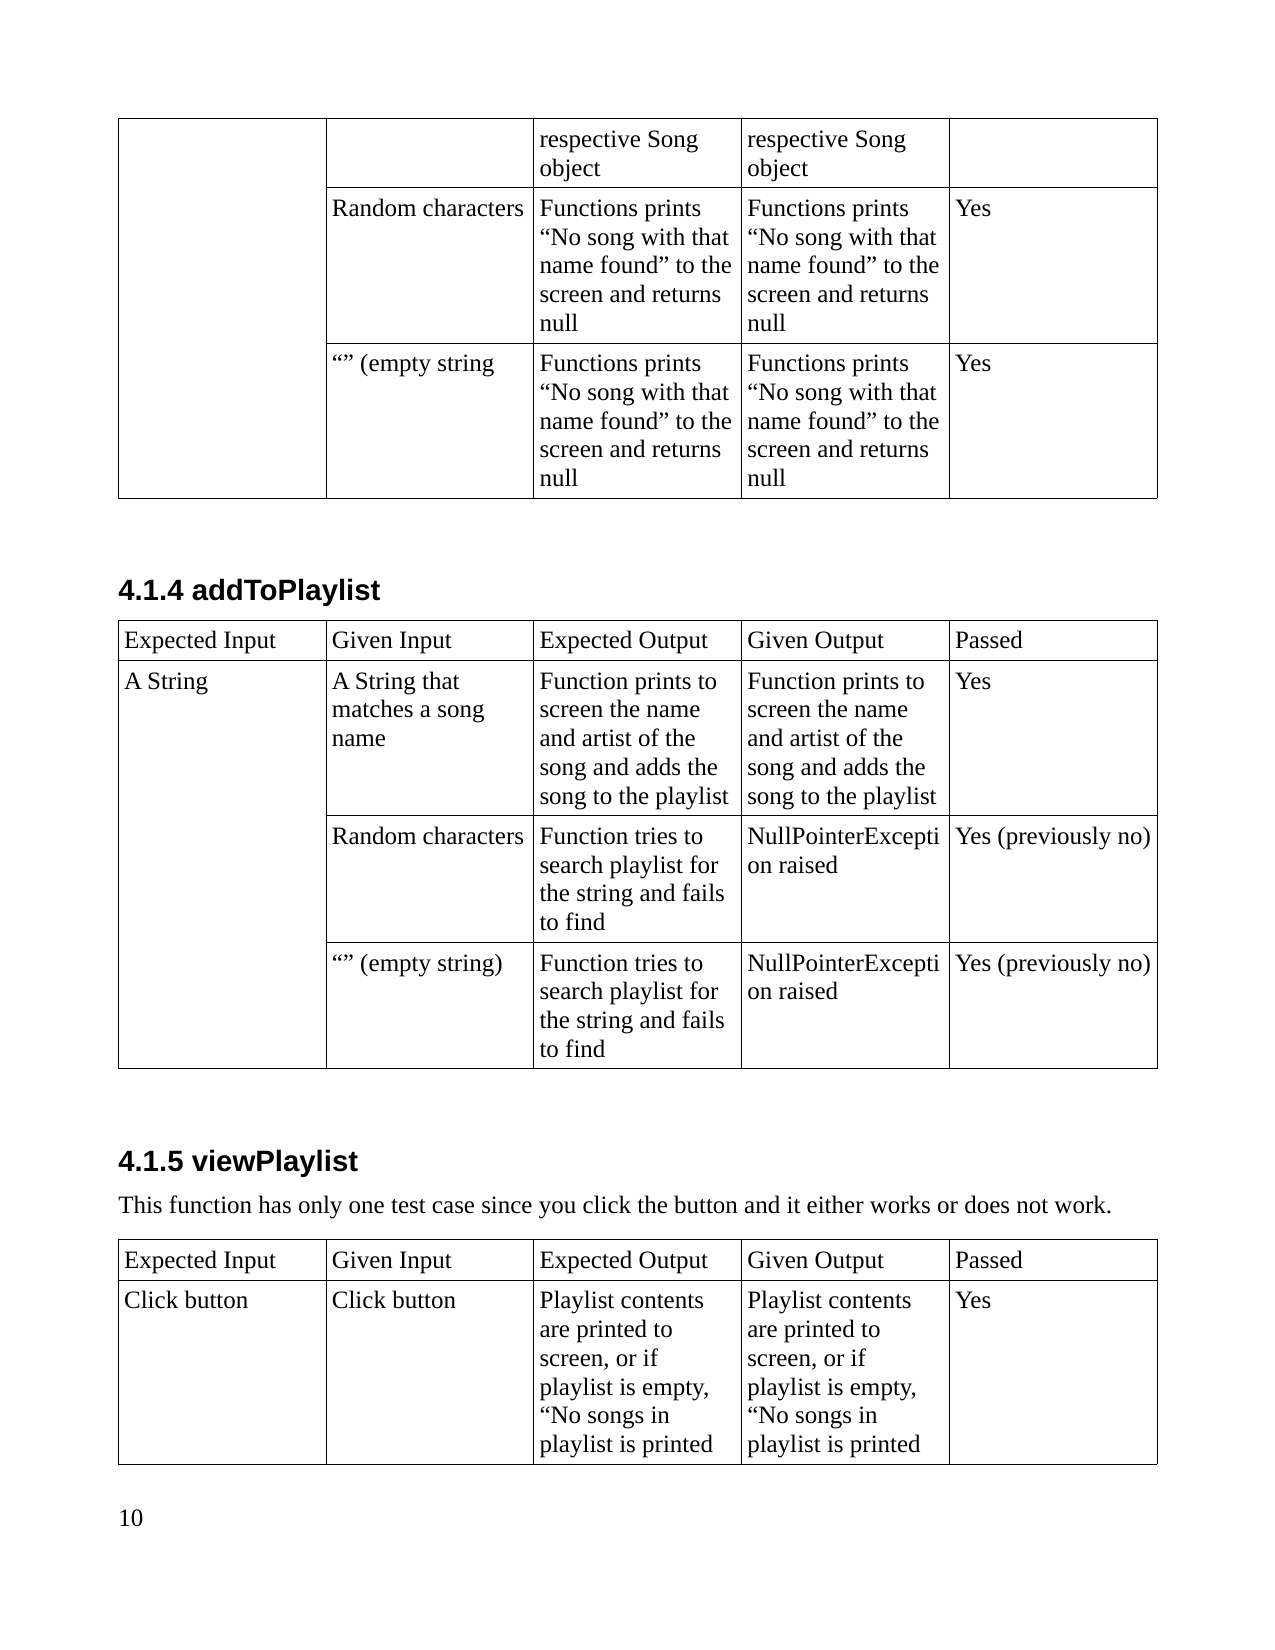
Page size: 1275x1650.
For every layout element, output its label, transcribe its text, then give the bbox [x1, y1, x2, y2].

table_header Passed [950, 1240, 1157, 1279]
table_cell Functions prints “No song with that name found” to the screen and returns null [742, 188, 949, 342]
table_cell “” (empty string) [327, 943, 533, 1068]
table_header Expected Input [119, 621, 326, 660]
table_cell Click button [327, 1281, 533, 1463]
table_cell NullPointerException raised [742, 816, 949, 942]
table_cell Function prints to screen the name and artist of the song and adds the song to the playlist [742, 661, 949, 815]
table_header Given Output [742, 1240, 949, 1279]
table_cell Yes (previously no) [950, 816, 1157, 942]
table_cell “” (empty string [327, 344, 533, 498]
table_cell Function tries to search playlist for the string and fails to find [534, 943, 741, 1068]
table_cell Random characters [327, 816, 533, 942]
table_cell A String that matches a song name [327, 661, 533, 815]
table_cell Yes (previously no) [950, 943, 1157, 1068]
table_cell Functions prints “No song with that name found” to the screen and returns null [534, 344, 741, 498]
table_cell Playlist contents are printed to screen, or if playlist is empty, “No songs in playlist is printed [742, 1281, 949, 1463]
table_cell Yes [950, 344, 1157, 498]
table_cell Function prints to screen the name and artist of the song and adds the song to the playlist [534, 661, 741, 815]
table_header Expected Output [534, 1240, 741, 1279]
table_cell Click button [119, 1281, 326, 1463]
table_cell respective Song object [742, 119, 949, 187]
table_cell [327, 119, 533, 187]
table_cell A String [119, 661, 326, 1068]
subtitle 4.1.5 viewPlaylist [118, 1144, 1157, 1178]
table_cell Playlist contents are printed to screen, or if playlist is empty, “No songs in playlist is printed [534, 1281, 741, 1463]
table_cell Random characters [327, 188, 533, 342]
table_cell [119, 119, 326, 498]
table_cell Functions prints “No song with that name found” to the screen and returns null [742, 344, 949, 498]
table_header Expected Output [534, 621, 741, 660]
table_cell Functions prints “No song with that name found” to the screen and returns null [534, 188, 741, 342]
table_header Passed [950, 621, 1157, 660]
subtitle 4.1.4 addToPlaylist [118, 573, 1157, 607]
table_header Expected Input [119, 1240, 326, 1279]
table_header Given Input [327, 621, 533, 660]
table_cell Yes [950, 188, 1157, 342]
table_cell NullPointerException raised [742, 943, 949, 1068]
table_cell Function tries to search playlist for the string and fails to find [534, 816, 741, 942]
text This function has only one test case since you click the button and it either works or does not work. [118, 1190, 1157, 1219]
table_header Given Output [742, 621, 949, 660]
table_header Given Input [327, 1240, 533, 1279]
table_cell [950, 119, 1157, 187]
table_cell Yes [950, 661, 1157, 815]
table_cell Yes [950, 1281, 1157, 1463]
table_cell respective Song object [534, 119, 741, 187]
